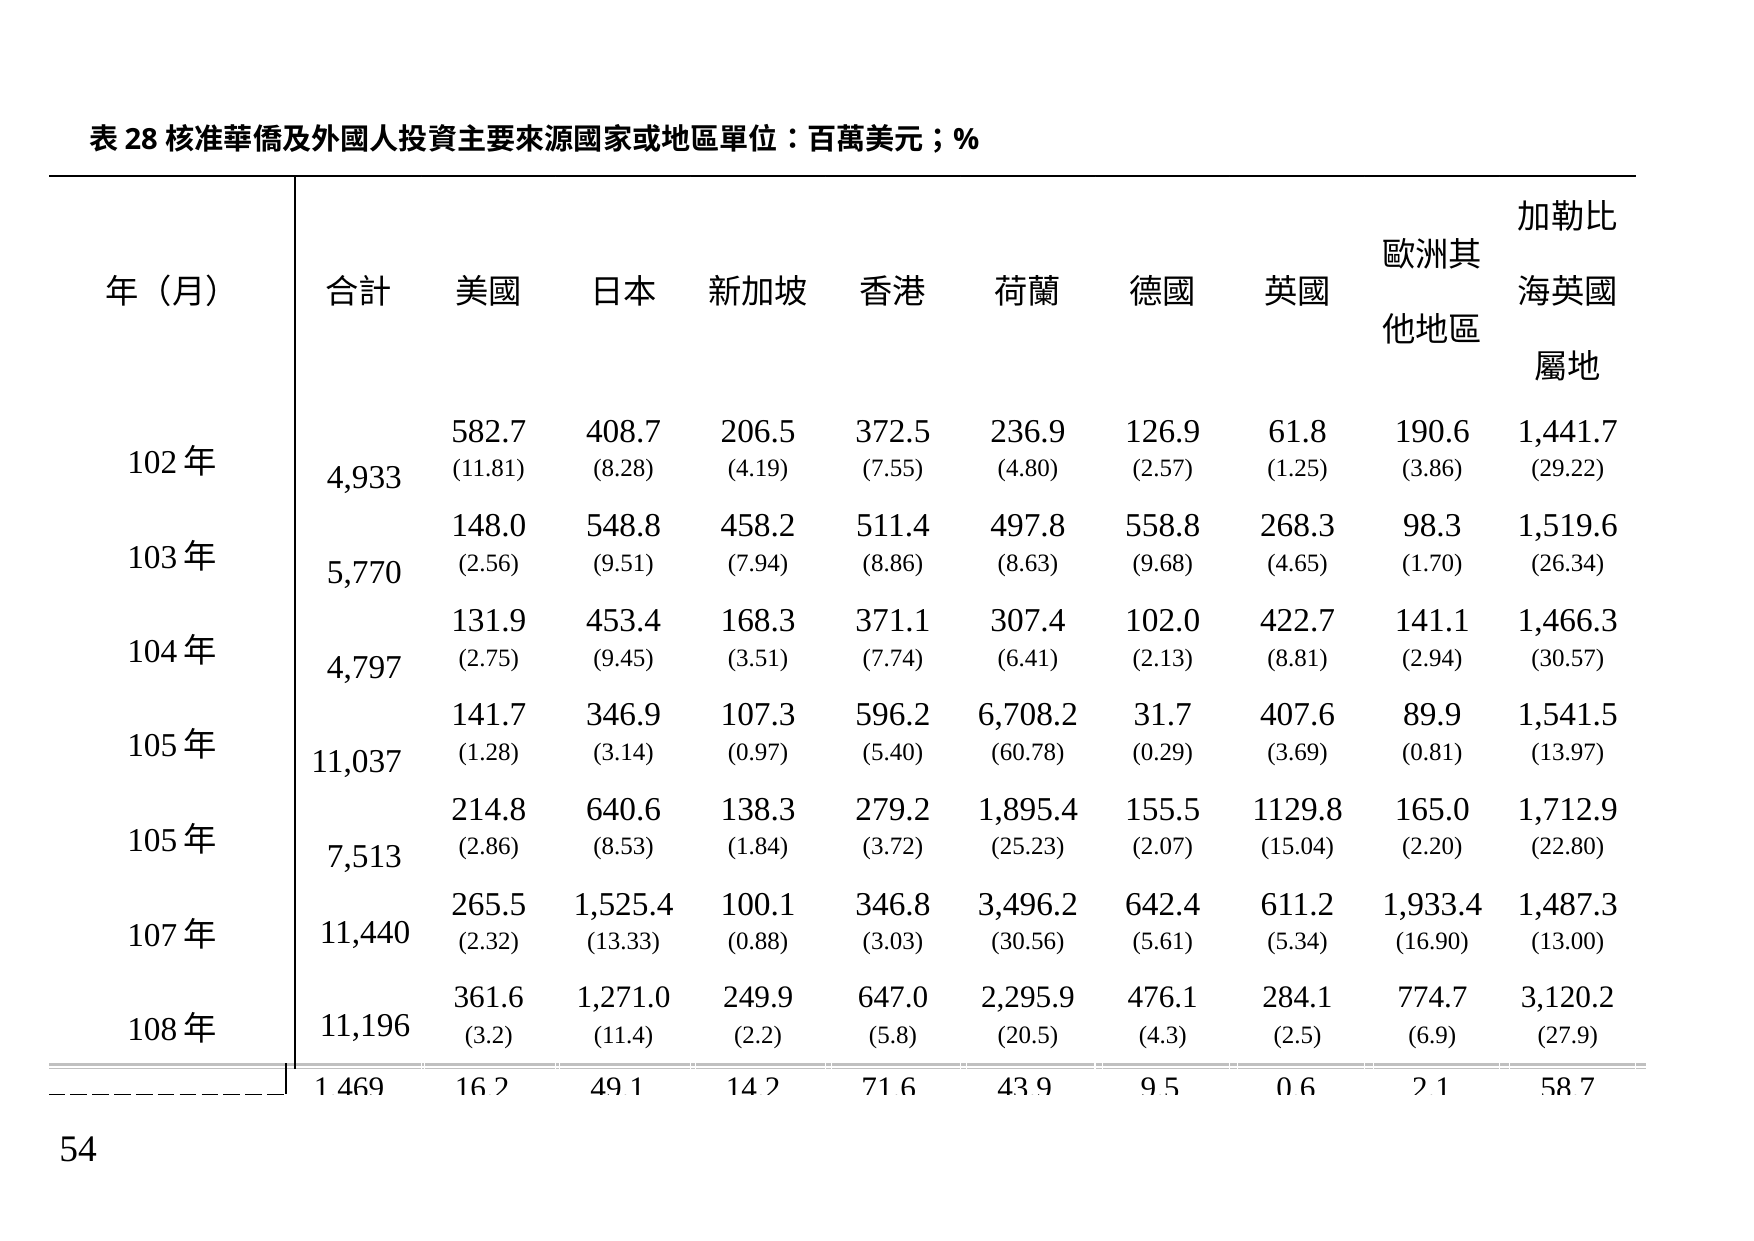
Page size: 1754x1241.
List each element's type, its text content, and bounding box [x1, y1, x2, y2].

table_cell [1636, 686, 1646, 780]
table_cell 49.1 [560, 1069, 695, 1094]
table_cell 3,120.2 (27.9) [1500, 969, 1635, 1063]
table_cell 372.5 (7.55) [826, 403, 960, 496]
table_cell 102.0 (2.13) [1096, 592, 1229, 686]
table_cell 126.9 (2.57) [1096, 403, 1229, 496]
table_cell 1,487.3 (13.00) [1500, 876, 1635, 969]
table_cell 642.4 (5.61) [1096, 876, 1229, 969]
table_cell 346.9 (3.14) [556, 686, 690, 780]
table_cell [1636, 402, 1646, 496]
table_cell 596.2 (5.40) [826, 686, 960, 780]
table_cell 458.2 (7.94) [691, 498, 825, 591]
table_cell 5,770 [296, 498, 421, 591]
table_header 德國 [1096, 177, 1229, 402]
table_cell 206.5 (4.19) [691, 403, 825, 496]
table_cell 497.8 (8.63) [961, 498, 1094, 591]
table_cell 1,271.0 (11.4) [556, 969, 690, 1063]
table_cell 611.2 (5.34) [1230, 876, 1364, 969]
table_cell 0.6 [1238, 1069, 1374, 1094]
table_cell 61.8 (1.25) [1230, 403, 1364, 496]
table_cell 1,712.9 (22.80) [1500, 781, 1635, 874]
table_cell 31.7 (0.29) [1096, 686, 1229, 780]
table_cell 249.9 (2.2) [691, 969, 825, 1063]
table_header 新加坡 [691, 177, 825, 402]
table_cell 102年 [49, 403, 294, 496]
table_cell 1,469 [287, 1069, 424, 1094]
table_cell 11,440 [296, 876, 421, 969]
table_cell 511.4 (8.86) [826, 498, 960, 591]
table_cell 43.9 [967, 1069, 1102, 1094]
table_cell 407.6 (3.69) [1230, 686, 1364, 780]
table_cell 346.8 (3.03) [826, 876, 960, 969]
table_cell 107.3 (0.97) [691, 686, 825, 780]
table_cell 284.1 (2.5) [1230, 969, 1364, 1063]
subtitle 表28 核准華僑及外國人投資主要來源國家或地區單位：百萬美元；% [59, 99, 1636, 174]
table_cell 103年 [49, 498, 294, 591]
table_header 荷蘭 [961, 177, 1094, 402]
table_header 年（月） [49, 177, 294, 402]
table_cell 155.5 (2.07) [1096, 781, 1229, 874]
table_cell 582.7 (11.81) [422, 403, 555, 496]
table_cell 168.3 (3.51) [691, 592, 825, 686]
table_cell 14.2 [695, 1069, 831, 1094]
table_cell 1,933.4 (16.90) [1365, 876, 1499, 969]
table_cell 1129.8 (15.04) [1230, 781, 1364, 874]
table_cell [1636, 496, 1646, 591]
table_cell 105年 [49, 781, 294, 874]
table_cell 1,466.3 (30.57) [1500, 592, 1635, 686]
table_header 加勒比海英國屬地 [1500, 177, 1635, 402]
table_cell 2.1 [1374, 1069, 1509, 1094]
table_cell 1,441.7 (29.22) [1500, 403, 1635, 496]
table_cell 131.9 (2.75) [422, 592, 555, 686]
table_cell 647.0 (5.8) [826, 969, 960, 1063]
table_cell 558.8 (9.68) [1096, 498, 1229, 591]
table_cell 7,513 [296, 781, 421, 874]
table_cell 100.1 (0.88) [691, 876, 825, 969]
table_cell 107年 [49, 876, 294, 969]
table_cell 371.1 (7.74) [826, 592, 960, 686]
table_cell 138.3 (1.84) [691, 781, 825, 874]
table_header 美國 [422, 177, 555, 402]
table_cell 98.3 (1.70) [1365, 498, 1499, 591]
table_cell 58.7 [1509, 1069, 1646, 1094]
table_cell 307.4 (6.41) [961, 592, 1094, 686]
table_header 日本 [556, 177, 690, 402]
table_cell [49, 1069, 285, 1094]
table_cell [1636, 969, 1646, 1063]
table_cell 11,196 [296, 969, 421, 1063]
table_cell 89.9 (0.81) [1365, 686, 1499, 780]
table_cell 16.2 [424, 1069, 560, 1094]
table_cell 265.5 (2.32) [422, 876, 555, 969]
table_cell 408.7 (8.28) [556, 403, 690, 496]
table_cell 6,708.2 (60.78) [961, 686, 1094, 780]
table_cell 71.6 [831, 1069, 967, 1094]
table_cell 3,496.2 (30.56) [961, 876, 1094, 969]
table_cell 2,295.9 (20.5) [961, 969, 1094, 1063]
table_cell 141.1 (2.94) [1365, 592, 1499, 686]
table_cell 11,037 [296, 686, 421, 780]
table_cell 453.4 (9.45) [556, 592, 690, 686]
table_cell 108年 [49, 969, 294, 1063]
table_cell 640.6 (8.53) [556, 781, 690, 874]
table_cell 104年 [49, 591, 294, 686]
table_cell [1636, 591, 1646, 686]
table_cell 141.7 (1.28) [422, 686, 555, 780]
table_cell 476.1 (4.3) [1096, 969, 1229, 1063]
table_cell 9.5 [1102, 1069, 1238, 1094]
table_cell 1,525.4 (13.33) [556, 876, 690, 969]
table_cell 4,933 [296, 403, 421, 496]
table_cell 279.2 (3.72) [826, 781, 960, 874]
table_cell 774.7 (6.9) [1365, 969, 1499, 1063]
table_cell 236.9 (4.80) [961, 403, 1094, 496]
table_cell 105年 [49, 686, 294, 780]
table_cell 1,895.4 (25.23) [961, 781, 1094, 874]
table_cell 148.0 (2.56) [422, 498, 555, 591]
table_cell 4,797 [296, 592, 421, 686]
table_cell 1,541.5 (13.97) [1500, 686, 1635, 780]
table_cell 165.0 (2.20) [1365, 781, 1499, 874]
table_cell 214.8 (2.86) [422, 781, 555, 874]
table_header 英國 [1230, 177, 1364, 402]
table_header 香港 [826, 177, 960, 402]
table_cell [1636, 780, 1646, 874]
table_cell 268.3 (4.65) [1230, 498, 1364, 591]
table_cell 548.8 (9.51) [556, 498, 690, 591]
table_header 合計 [296, 177, 421, 402]
table_cell 190.6 (3.86) [1365, 403, 1499, 496]
table_header 歐洲其他地區 [1365, 177, 1499, 402]
table_cell 361.6 (3.2) [422, 969, 555, 1063]
table_cell [1636, 875, 1646, 969]
table_cell 422.7 (8.81) [1230, 592, 1364, 686]
table_cell 1,519.6 (26.34) [1500, 498, 1635, 591]
table_header [1636, 175, 1646, 402]
